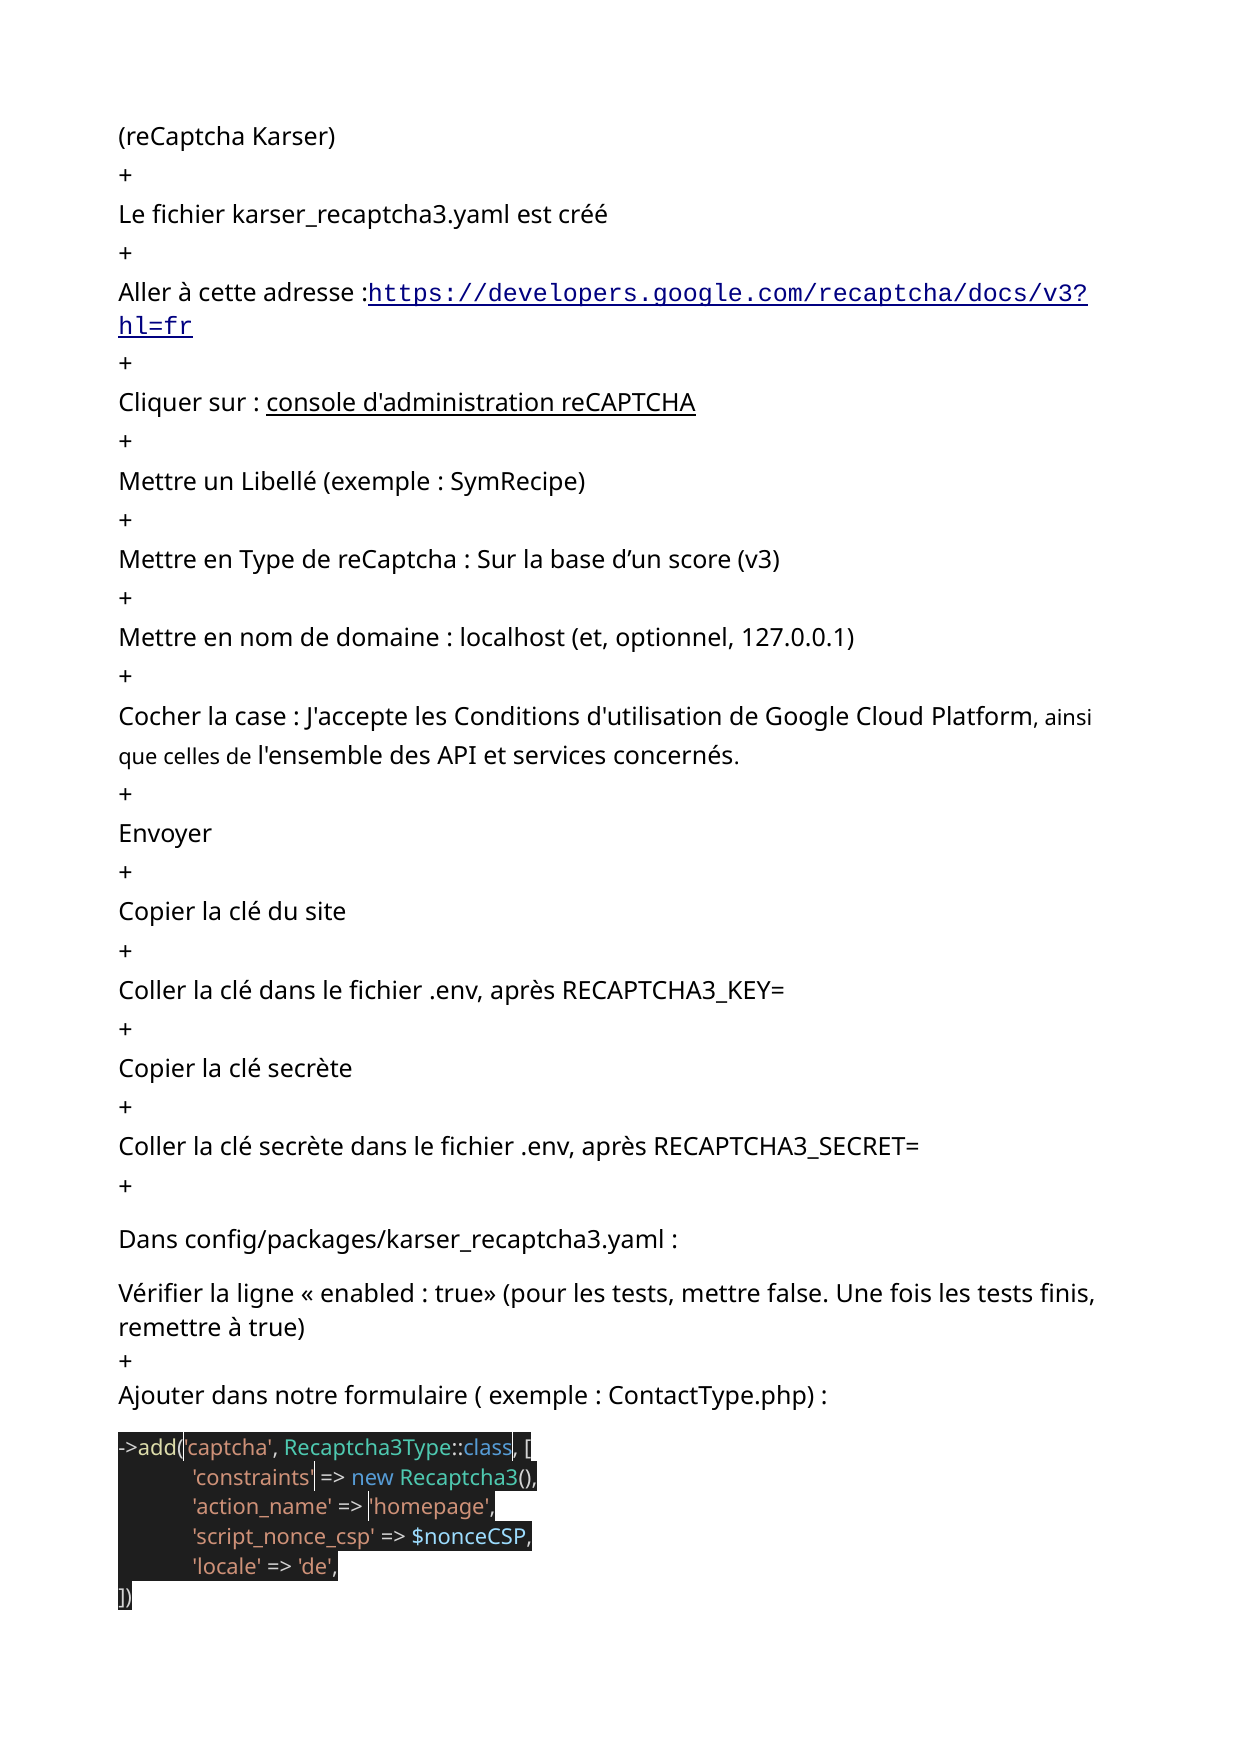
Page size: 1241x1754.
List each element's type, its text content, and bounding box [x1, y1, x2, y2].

text + [118, 855, 1122, 889]
text + [118, 236, 1122, 270]
text + [118, 1012, 1122, 1046]
text + [118, 659, 1122, 693]
text Cocher la case : J'accepte les Conditions d'utilisation de Google Cloud Platform, ainsi que celles de l'ensemble des API et services concernés. [118, 698, 1122, 771]
text ]) [118, 1581, 1122, 1610]
text + [118, 346, 1122, 380]
text 'constraints' => new Recaptcha3(), [118, 1461, 1122, 1491]
text + [118, 157, 1122, 191]
text + [118, 424, 1122, 458]
text + [118, 502, 1122, 536]
text Mettre en nom de domaine : localhost (et, optionnel, 127.0.0.1) [118, 620, 1122, 654]
text + [118, 1344, 1122, 1378]
text + [118, 777, 1122, 811]
text 'action_name' => 'homepage', [118, 1491, 1122, 1521]
text Le fichier karser_recaptcha3.yaml est créé [118, 196, 1122, 231]
text Aller à cette adresse :https://developers.google.com/recaptcha/docs/v3?hl=fr [118, 275, 1122, 342]
text + [118, 581, 1122, 615]
text Copier la clé du site [118, 894, 1122, 928]
text Mettre un Libellé (exemple : SymRecipe) [118, 463, 1122, 497]
text 'locale' => 'de', [118, 1551, 1122, 1581]
text Ajouter dans notre formulaire ( exemple : ContactType.php) : [118, 1378, 1122, 1412]
text ->add('captcha', Recaptcha3Type::class, [ [118, 1432, 1122, 1461]
text Mettre en Type de reCaptcha : Sur la base d’un score (v3) [118, 542, 1122, 576]
text Coller la clé dans le fichier .env, après RECAPTCHA3_KEY= [118, 972, 1122, 1006]
text Copier la clé secrète [118, 1051, 1122, 1085]
text Vérifier la ligne « enabled : true» (pour les tests, mettre false. Une fois les tests finis, remettre à true) [118, 1276, 1122, 1344]
text Envoyer [118, 816, 1122, 850]
text (reCaptcha Karser) [118, 118, 1122, 152]
text Coller la clé secrète dans le fichier .env, après RECAPTCHA3_SECRET= + [118, 1129, 1122, 1202]
text 'script_nonce_csp' => $nonceCSP, [118, 1521, 1122, 1551]
text + [118, 1090, 1122, 1124]
text Dans config/packages/karser_recaptcha3.yaml : [118, 1222, 1122, 1256]
text Cliquer sur : console d'administration reCAPTCHA [118, 385, 1122, 419]
text + [118, 933, 1122, 967]
